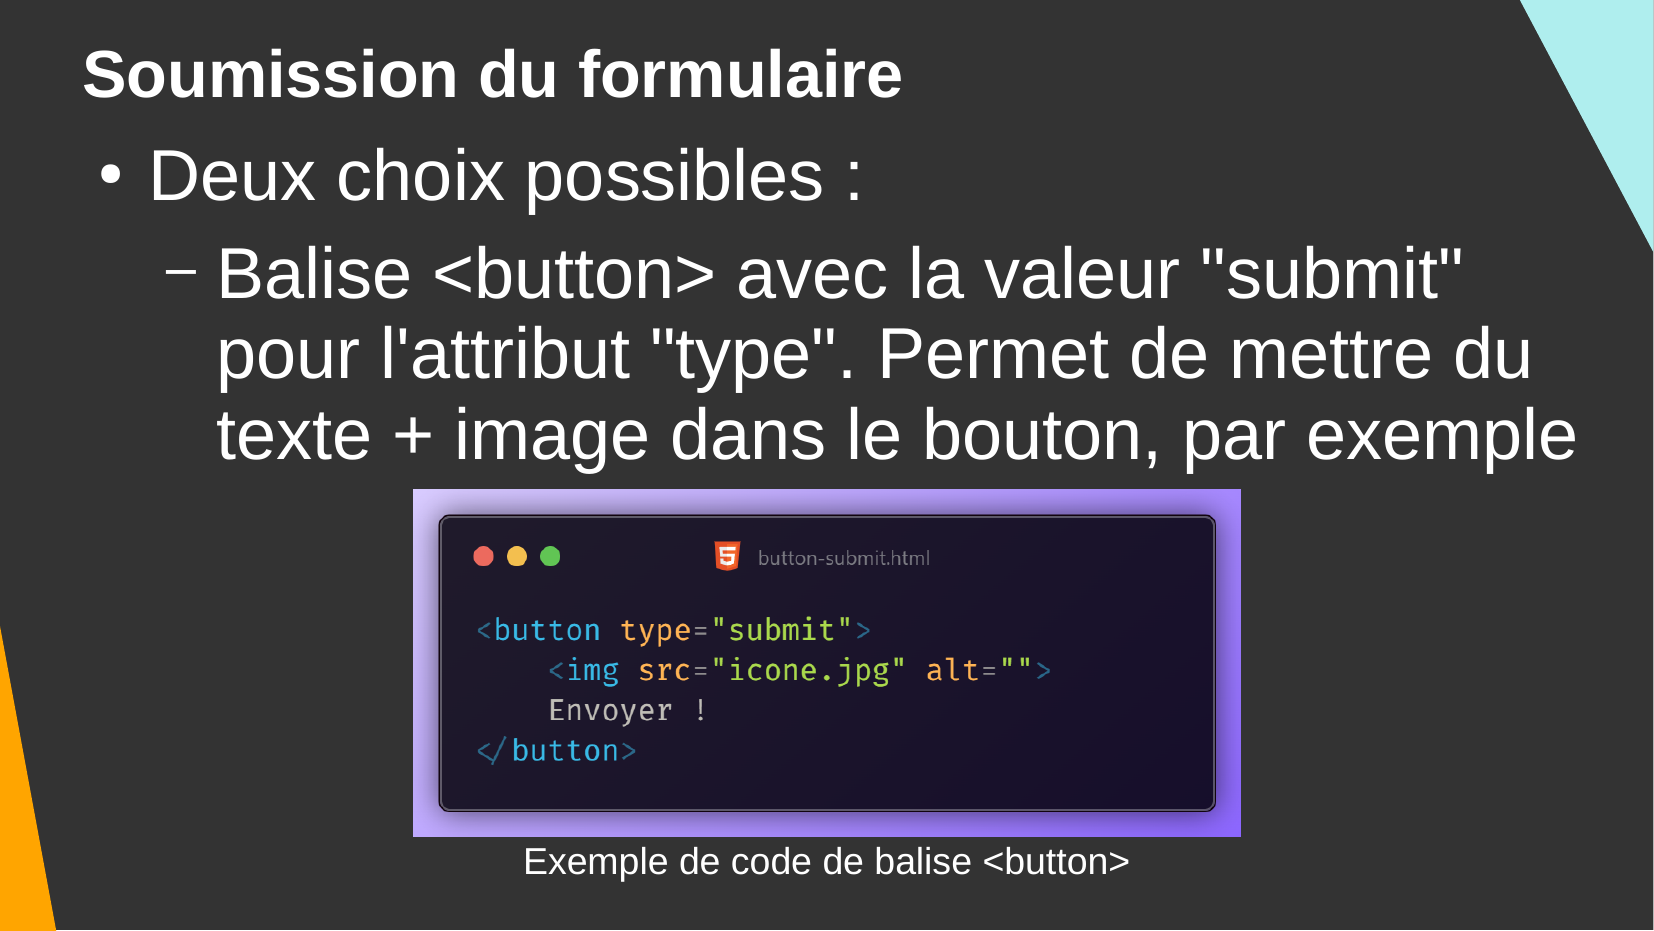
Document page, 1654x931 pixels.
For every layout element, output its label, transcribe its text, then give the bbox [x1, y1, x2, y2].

list Deux choix possibles : Balise <button> avec la valeur "submit" pour l'attribut "type". Permet de mettre du texte + image dans le bouton, par exemple [80, 135, 1605, 497]
picture [413, 489, 1241, 837]
text_box Exemple de code de balise <button> [242, 832, 1412, 892]
text_box [0, 626, 57, 931]
text_box [1519, 0, 1654, 254]
title Soumission du formulaire [82, 37, 1571, 114]
